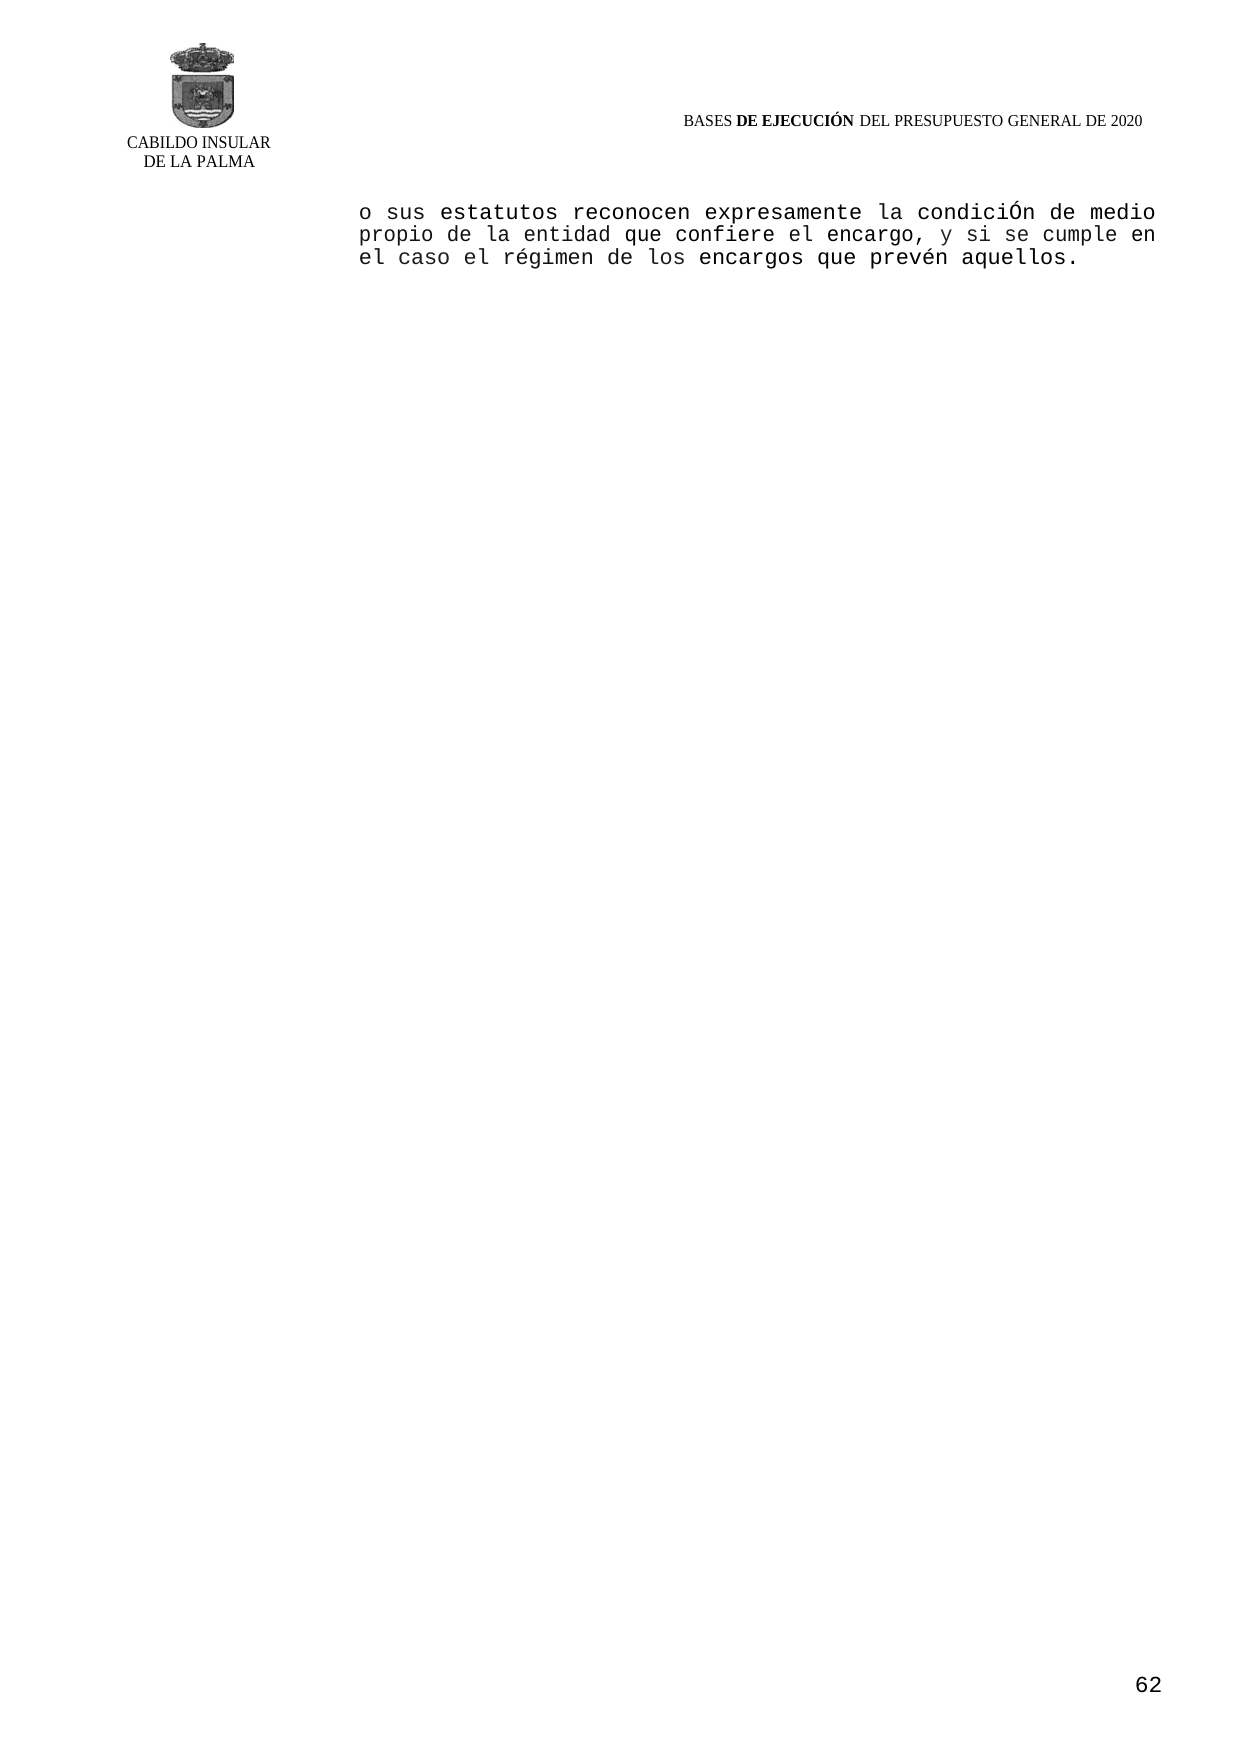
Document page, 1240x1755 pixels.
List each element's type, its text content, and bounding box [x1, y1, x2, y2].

picture [170, 43, 234, 128]
list o sus estatutos reconocen expresamente la condiciÓn de medio propio de la entidad que confiere el encargo, y si se cumple en el caso el régimen de los encargos que prevén aquellos. [319, 200, 1156, 271]
